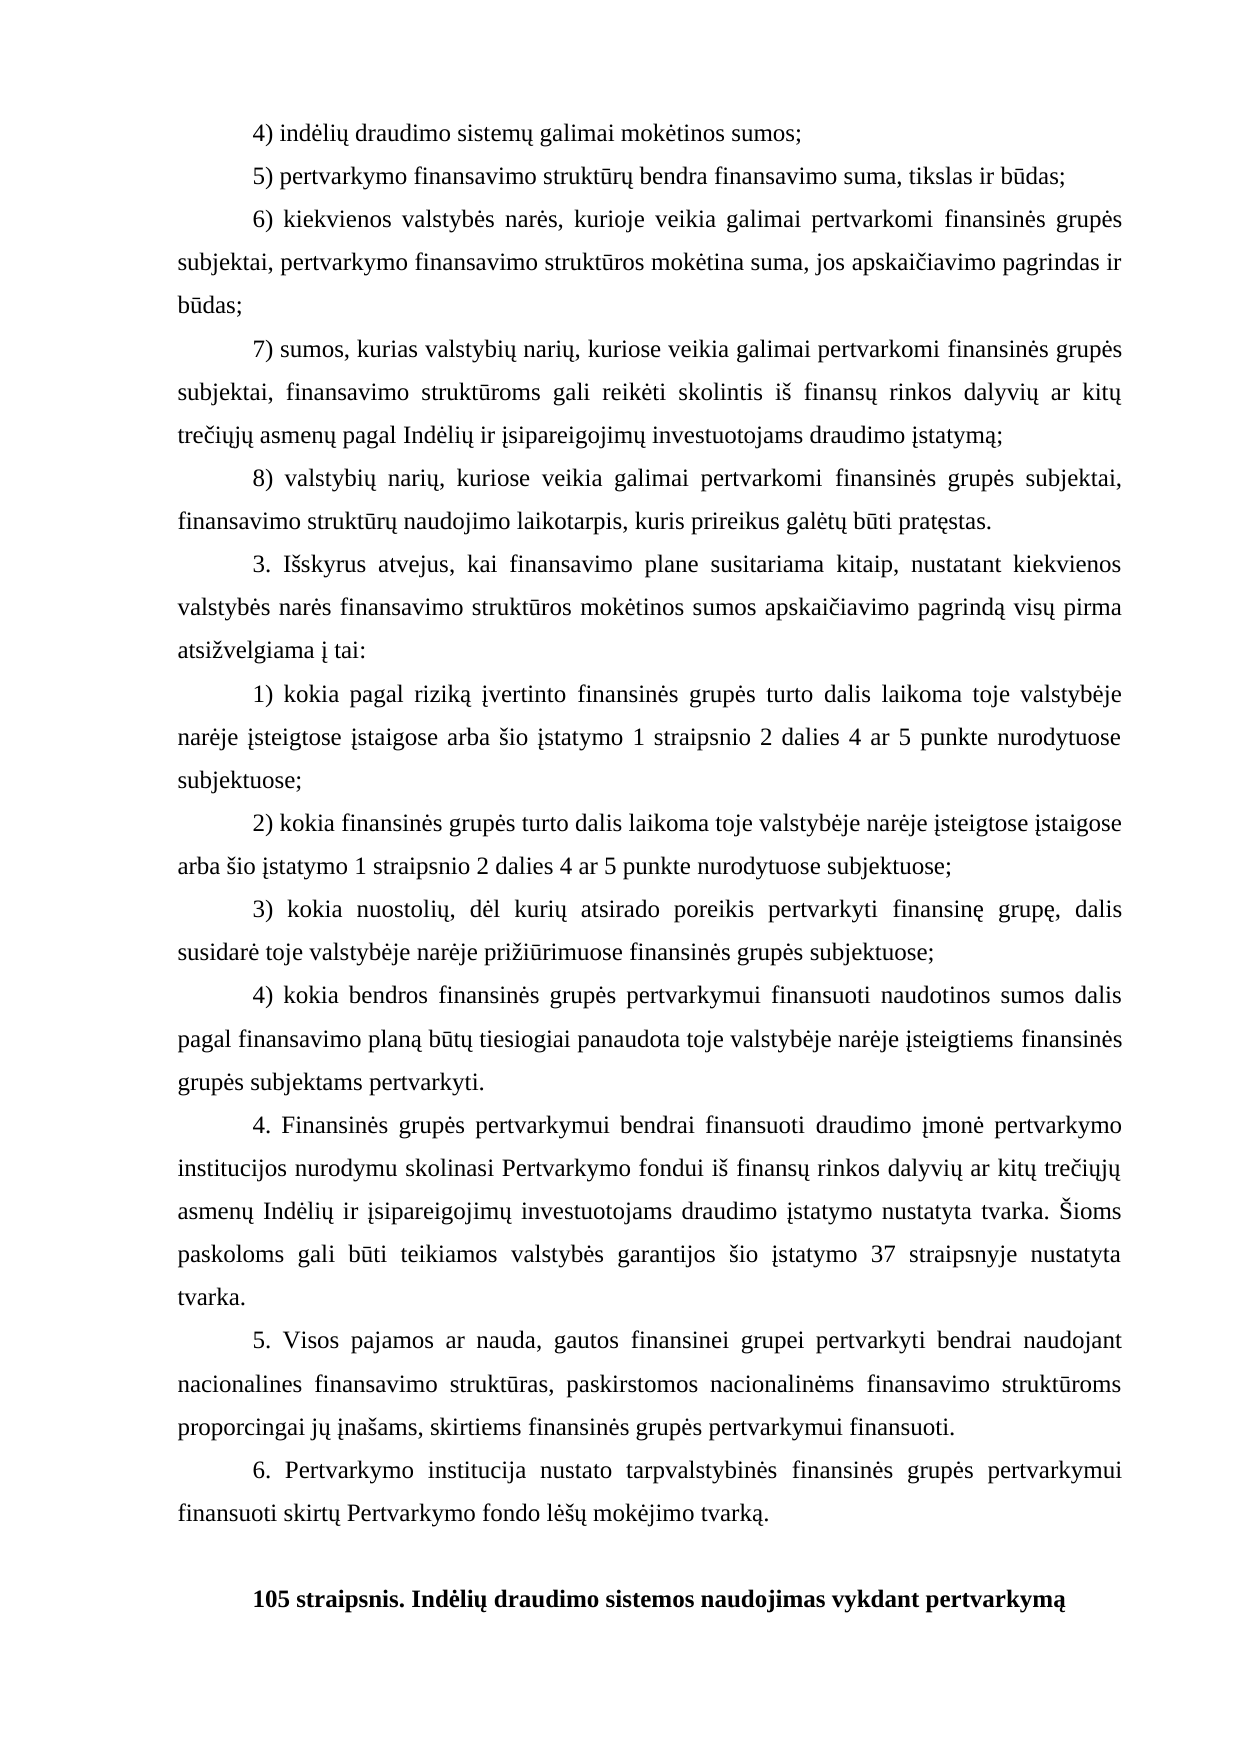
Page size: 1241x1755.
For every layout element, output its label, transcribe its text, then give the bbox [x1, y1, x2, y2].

text 6. Pertvarkymo institucija nustato tarpvalstybinės finansinės grupės pertvarkymui finansuoti skirtų Pertvarkymo fondo lėšų mokėjimo tvarką. [177, 1455, 1122, 1527]
text 105 straipsnis. Indėlių draudimo sistemos naudojimas vykdant pertvarkymą [177, 1584, 1122, 1613]
text 4) indėlių draudimo sistemų galimai mokėtinos sumos; [177, 118, 1122, 147]
text 5) pertvarkymo finansavimo struktūrų bendra finansavimo suma, tikslas ir būdas; [177, 161, 1122, 190]
text 4) kokia bendros finansinės grupės pertvarkymui finansuoti naudotinos sumos dalis pagal finansavimo planą būtų tiesiogiai panaudota toje valstybėje narėje įsteigtiems finansinės grupės subjektams pertvarkyti. [177, 981, 1122, 1096]
text 7) sumos, kurias valstybių narių, kuriose veikia galimai pertvarkomi finansinės grupės subjektai, finansavimo struktūroms gali reikėti skolintis iš finansų rinkos dalyvių ar kitų trečiųjų asmenų pagal Indėlių ir įsipareigojimų investuotojams draudimo įstatymą; [177, 334, 1122, 449]
text 2) kokia finansinės grupės turto dalis laikoma toje valstybėje narėje įsteigtose įstaigose arba šio įstatymo 1 straipsnio 2 dalies 4 ar 5 punkte nurodytuose subjektuose; [177, 808, 1122, 880]
text 4. Finansinės grupės pertvarkymui bendrai finansuoti draudimo įmonė pertvarkymo institucijos nurodymu skolinasi Pertvarkymo fondui iš finansų rinkos dalyvių ar kitų trečiųjų asmenų Indėlių ir įsipareigojimų investuotojams draudimo įstatymo nustatyta tvarka. Šioms paskoloms gali būti teikiamos valstybės garantijos šio įstatymo 37 straipsnyje nustatyta tvarka. [177, 1110, 1122, 1311]
text 6) kiekvienos valstybės narės, kurioje veikia galimai pertvarkomi finansinės grupės subjektai, pertvarkymo finansavimo struktūros mokėtina suma, jos apskaičiavimo pagrindas ir būdas; [177, 204, 1122, 319]
text 8) valstybių narių, kuriose veikia galimai pertvarkomi finansinės grupės subjektai, finansavimo struktūrų naudojimo laikotarpis, kuris prireikus galėtų būti pratęstas. [177, 463, 1122, 535]
text 1) kokia pagal riziką įvertinto finansinės grupės turto dalis laikoma toje valstybėje narėje įsteigtose įstaigose arba šio įstatymo 1 straipsnio 2 dalies 4 ar 5 punkte nurodytuose subjektuose; [177, 679, 1122, 794]
text 3) kokia nuostolių, dėl kurių atsirado poreikis pertvarkyti finansinę grupę, dalis susidarė toje valstybėje narėje prižiūrimuose finansinės grupės subjektuose; [177, 894, 1122, 966]
text 3. Išskyrus atvejus, kai finansavimo plane susitariama kitaip, nustatant kiekvienos valstybės narės finansavimo struktūros mokėtinos sumos apskaičiavimo pagrindą visų pirma atsižvelgiama į tai: [177, 549, 1122, 664]
text 5. Visos pajamos ar nauda, gautos finansinei grupei pertvarkyti bendrai naudojant nacionalines finansavimo struktūras, paskirstomos nacionalinėms finansavimo struktūroms proporcingai jų įnašams, skirtiems finansinės grupės pertvarkymui finansuoti. [177, 1326, 1122, 1441]
